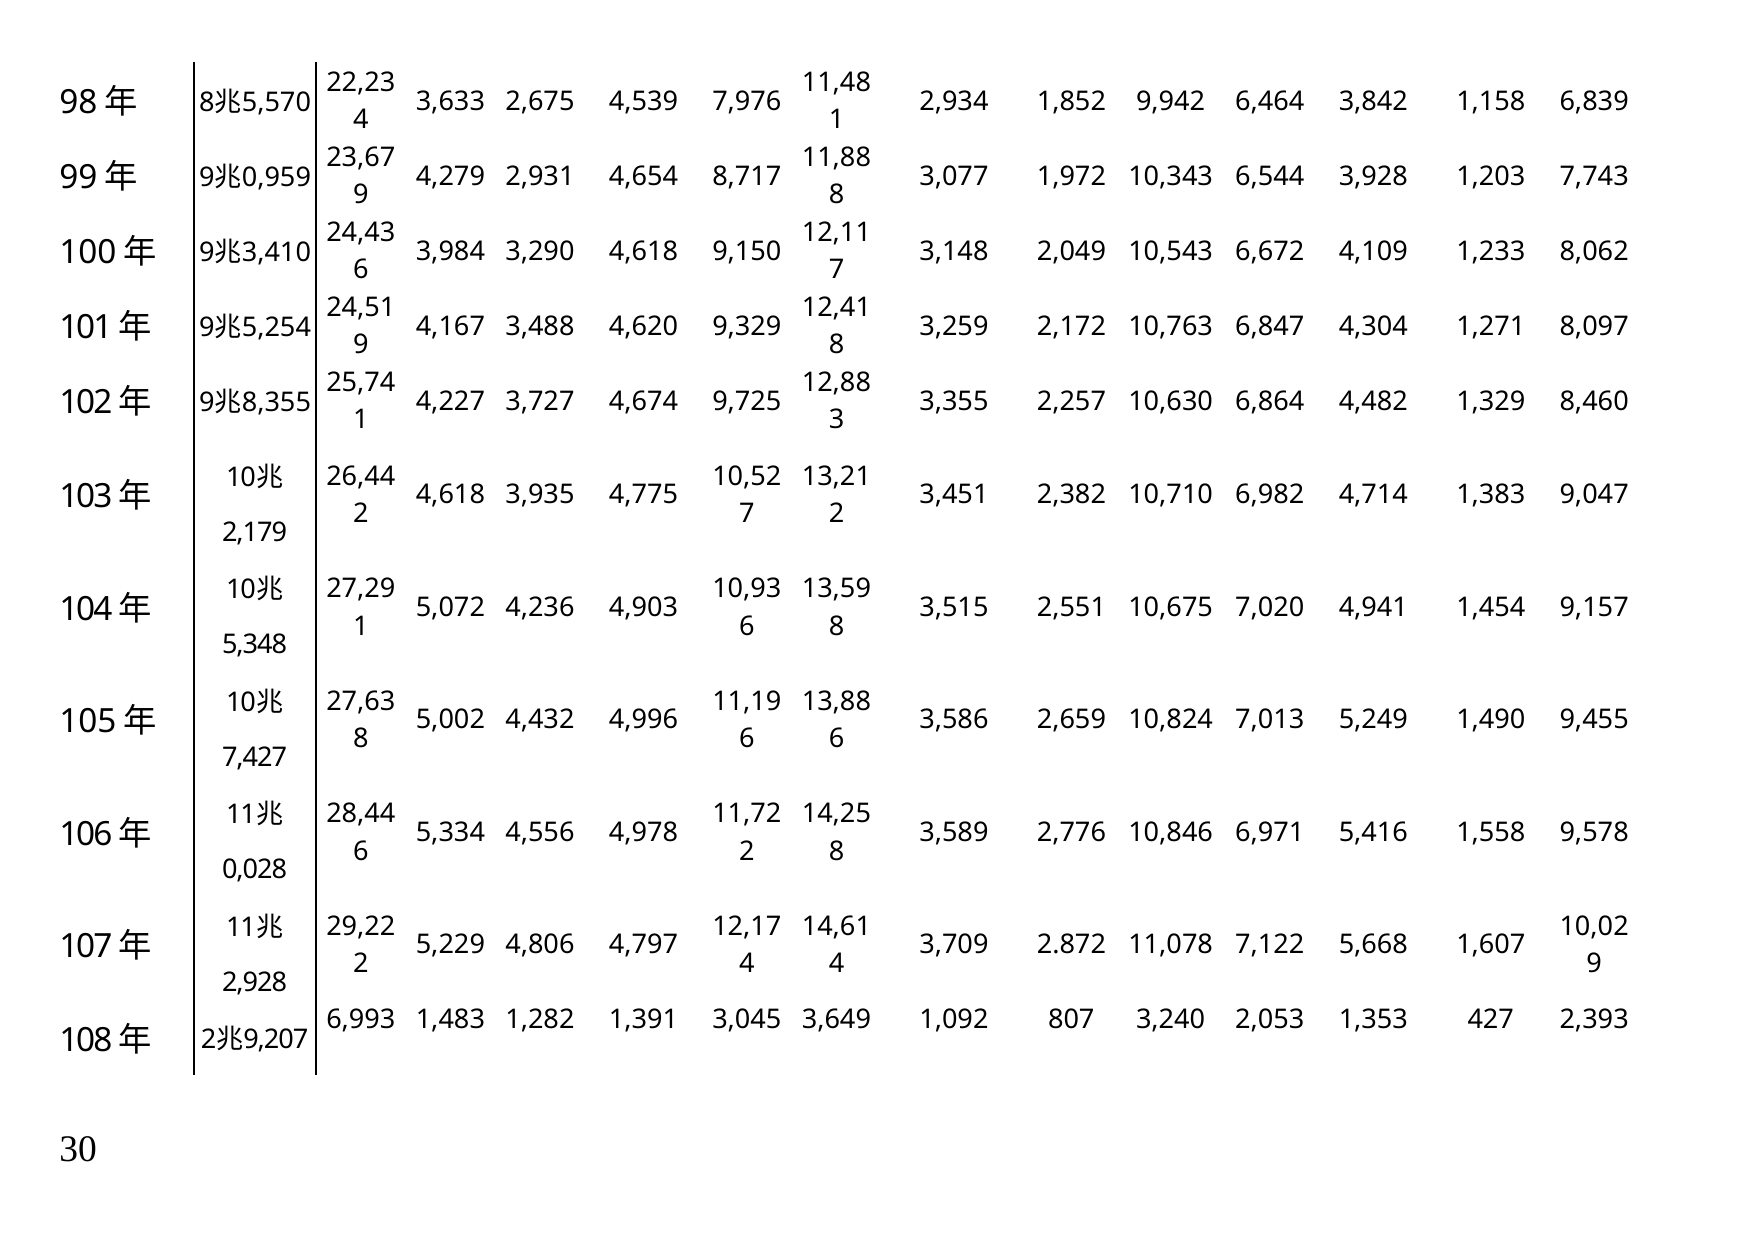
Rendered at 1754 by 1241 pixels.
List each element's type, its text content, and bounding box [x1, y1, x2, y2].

table_cell 1,852 [1026, 62, 1116, 137]
table_cell 6,464 [1225, 62, 1314, 137]
table_cell 98年 [56, 62, 193, 137]
table_cell 1,203 [1432, 137, 1549, 212]
table_cell 10,846 [1116, 775, 1225, 887]
table_cell 22,234 [317, 62, 405, 137]
table_cell 4,714 [1314, 437, 1432, 549]
table_cell 9兆0,959 [195, 137, 315, 212]
table_cell 11,196 [702, 662, 791, 774]
table_cell 9兆5,254 [195, 287, 315, 362]
table_cell 427 [1432, 1000, 1549, 1074]
table_cell 1,158 [1432, 62, 1549, 137]
table_cell 6,672 [1225, 212, 1314, 287]
table_cell 3,045 [702, 1000, 791, 1074]
table_cell 4,775 [585, 437, 702, 549]
table_cell 2,659 [1026, 662, 1116, 774]
table_cell 13,212 [791, 437, 881, 549]
table_cell 27,291 [317, 550, 405, 662]
table_cell 4,167 [405, 287, 495, 362]
table_cell 3,290 [495, 212, 584, 287]
table_cell 10,824 [1116, 662, 1225, 774]
table_cell 3,355 [881, 362, 1026, 437]
table_cell 10兆5,348 [195, 550, 315, 662]
table_cell 1,972 [1026, 137, 1116, 212]
table_cell 7,122 [1225, 887, 1314, 999]
table_cell 4,618 [585, 212, 702, 287]
table_cell 4,432 [495, 662, 584, 774]
table_cell 3,488 [495, 287, 584, 362]
table_cell 11兆2,928 [195, 887, 315, 999]
table_cell 4,903 [585, 550, 702, 662]
table_cell 6,864 [1225, 362, 1314, 437]
table_cell 10,936 [702, 550, 791, 662]
table_cell 2,675 [495, 62, 584, 137]
table_cell 2,934 [881, 62, 1026, 137]
table_cell 4,109 [1314, 212, 1432, 287]
table_cell 1,233 [1432, 212, 1549, 287]
table_cell 25,741 [317, 362, 405, 437]
table_cell 1,483 [405, 1000, 495, 1074]
table_cell 4,978 [585, 775, 702, 887]
table_cell 107年 [56, 887, 193, 999]
table_cell 24,436 [317, 212, 405, 287]
table_cell 9,150 [702, 212, 791, 287]
table_cell 27,638 [317, 662, 405, 774]
table_cell 3,727 [495, 362, 584, 437]
table_cell 1,271 [1432, 287, 1549, 362]
table_cell 14,614 [791, 887, 881, 999]
table_cell 10,343 [1116, 137, 1225, 212]
table_cell 2,551 [1026, 550, 1116, 662]
table_cell 5,416 [1314, 775, 1432, 887]
table_cell 8,062 [1549, 212, 1639, 287]
table_cell 4,482 [1314, 362, 1432, 437]
table_cell 1,383 [1432, 437, 1549, 549]
table_cell 10,630 [1116, 362, 1225, 437]
table_cell 1,558 [1432, 775, 1549, 887]
table_cell 4,806 [495, 887, 584, 999]
table_cell 12,174 [702, 887, 791, 999]
table_cell 105年 [56, 662, 193, 774]
table_cell 4,539 [585, 62, 702, 137]
table_cell 6,839 [1549, 62, 1639, 137]
table_cell 6,847 [1225, 287, 1314, 362]
table_cell 4,620 [585, 287, 702, 362]
table_cell 4,556 [495, 775, 584, 887]
table_cell 3,633 [405, 62, 495, 137]
table_cell 28,446 [317, 775, 405, 887]
table_cell 4,797 [585, 887, 702, 999]
table_cell 3,589 [881, 775, 1026, 887]
table_cell 2,172 [1026, 287, 1116, 362]
table_cell 11兆0,028 [195, 775, 315, 887]
table_cell 103年 [56, 437, 193, 549]
table_cell 7,013 [1225, 662, 1314, 774]
table_cell 3,935 [495, 437, 584, 549]
table_cell 11,888 [791, 137, 881, 212]
table_cell 106年 [56, 775, 193, 887]
table_cell 807 [1026, 1000, 1116, 1074]
table_cell 4,941 [1314, 550, 1432, 662]
table_cell 12,117 [791, 212, 881, 287]
table_cell 4,304 [1314, 287, 1432, 362]
table_cell 1,353 [1314, 1000, 1432, 1074]
table_cell 9兆8,355 [195, 362, 315, 437]
table_cell 2,382 [1026, 437, 1116, 549]
table_cell 10,527 [702, 437, 791, 549]
table_cell 3,984 [405, 212, 495, 287]
table_cell 9,942 [1116, 62, 1225, 137]
table_cell 3,842 [1314, 62, 1432, 137]
table_cell 5,229 [405, 887, 495, 999]
table_cell 2,776 [1026, 775, 1116, 887]
table_cell 1,329 [1432, 362, 1549, 437]
table_cell 10,543 [1116, 212, 1225, 287]
table_cell 4,618 [405, 437, 495, 549]
table_cell 11,078 [1116, 887, 1225, 999]
table_cell 7,743 [1549, 137, 1639, 212]
table_cell 7,976 [702, 62, 791, 137]
table_cell 3,515 [881, 550, 1026, 662]
table_cell 3,240 [1116, 1000, 1225, 1074]
table_cell 12,418 [791, 287, 881, 362]
table_cell 5,334 [405, 775, 495, 887]
table_cell 5,072 [405, 550, 495, 662]
table_cell 9,157 [1549, 550, 1639, 662]
table_cell 23,679 [317, 137, 405, 212]
table_cell 99年 [56, 137, 193, 212]
table_cell 101年 [56, 287, 193, 362]
table_cell 13,886 [791, 662, 881, 774]
table_cell 6,971 [1225, 775, 1314, 887]
table_cell 4,674 [585, 362, 702, 437]
table_cell 26,442 [317, 437, 405, 549]
table_cell 10兆2,179 [195, 437, 315, 549]
table_cell 11,481 [791, 62, 881, 137]
table_cell 3,709 [881, 887, 1026, 999]
table_cell 108年 [56, 1000, 193, 1074]
table_cell 1,490 [1432, 662, 1549, 774]
table_cell 6,982 [1225, 437, 1314, 549]
table_cell 6,993 [317, 1000, 405, 1074]
table_cell 10,029 [1549, 887, 1639, 999]
table_cell 4,996 [585, 662, 702, 774]
table_cell 9,047 [1549, 437, 1639, 549]
table_cell 7,020 [1225, 550, 1314, 662]
table_cell 4,654 [585, 137, 702, 212]
table_cell 8,717 [702, 137, 791, 212]
table_cell 4,279 [405, 137, 495, 212]
table_cell 3,649 [791, 1000, 881, 1074]
table_cell 12,883 [791, 362, 881, 437]
table_cell 10,763 [1116, 287, 1225, 362]
table_cell 9,455 [1549, 662, 1639, 774]
table_cell 1,607 [1432, 887, 1549, 999]
table_cell 29,222 [317, 887, 405, 999]
table_cell 102年 [56, 362, 193, 437]
table_cell 24,519 [317, 287, 405, 362]
table_cell 4,227 [405, 362, 495, 437]
table_cell 2,931 [495, 137, 584, 212]
table_cell 3,259 [881, 287, 1026, 362]
table_cell 3,928 [1314, 137, 1432, 212]
table_cell 8,460 [1549, 362, 1639, 437]
table_cell 2,049 [1026, 212, 1116, 287]
table_cell 5,002 [405, 662, 495, 774]
table_cell 3,586 [881, 662, 1026, 774]
table_cell 2,393 [1549, 1000, 1639, 1074]
table_cell 2,257 [1026, 362, 1116, 437]
table_cell 8,097 [1549, 287, 1639, 362]
table_cell 11,722 [702, 775, 791, 887]
table_cell 3,451 [881, 437, 1026, 549]
table_cell 2兆9,207 [195, 1000, 315, 1074]
table_cell 6,544 [1225, 137, 1314, 212]
table_cell 1,092 [881, 1000, 1026, 1074]
table_cell 10,675 [1116, 550, 1225, 662]
table_cell 14,258 [791, 775, 881, 887]
table_cell 9,725 [702, 362, 791, 437]
table_cell 100年 [56, 212, 193, 287]
table_cell 9,329 [702, 287, 791, 362]
table_cell 9兆3,410 [195, 212, 315, 287]
table_cell 5,249 [1314, 662, 1432, 774]
table_cell 2.872 [1026, 887, 1116, 999]
table_cell 1,391 [585, 1000, 702, 1074]
table_cell 2,053 [1225, 1000, 1314, 1074]
table_cell 3,148 [881, 212, 1026, 287]
table_cell 13,598 [791, 550, 881, 662]
table_cell 3,077 [881, 137, 1026, 212]
table_cell 1,454 [1432, 550, 1549, 662]
table_cell 1,282 [495, 1000, 584, 1074]
table_cell 5,668 [1314, 887, 1432, 999]
table_cell 104年 [56, 550, 193, 662]
table_cell 8兆5,570 [195, 62, 315, 137]
table_cell 10兆7,427 [195, 662, 315, 774]
table_cell 10,710 [1116, 437, 1225, 549]
table_cell 4,236 [495, 550, 584, 662]
table_cell 9,578 [1549, 775, 1639, 887]
